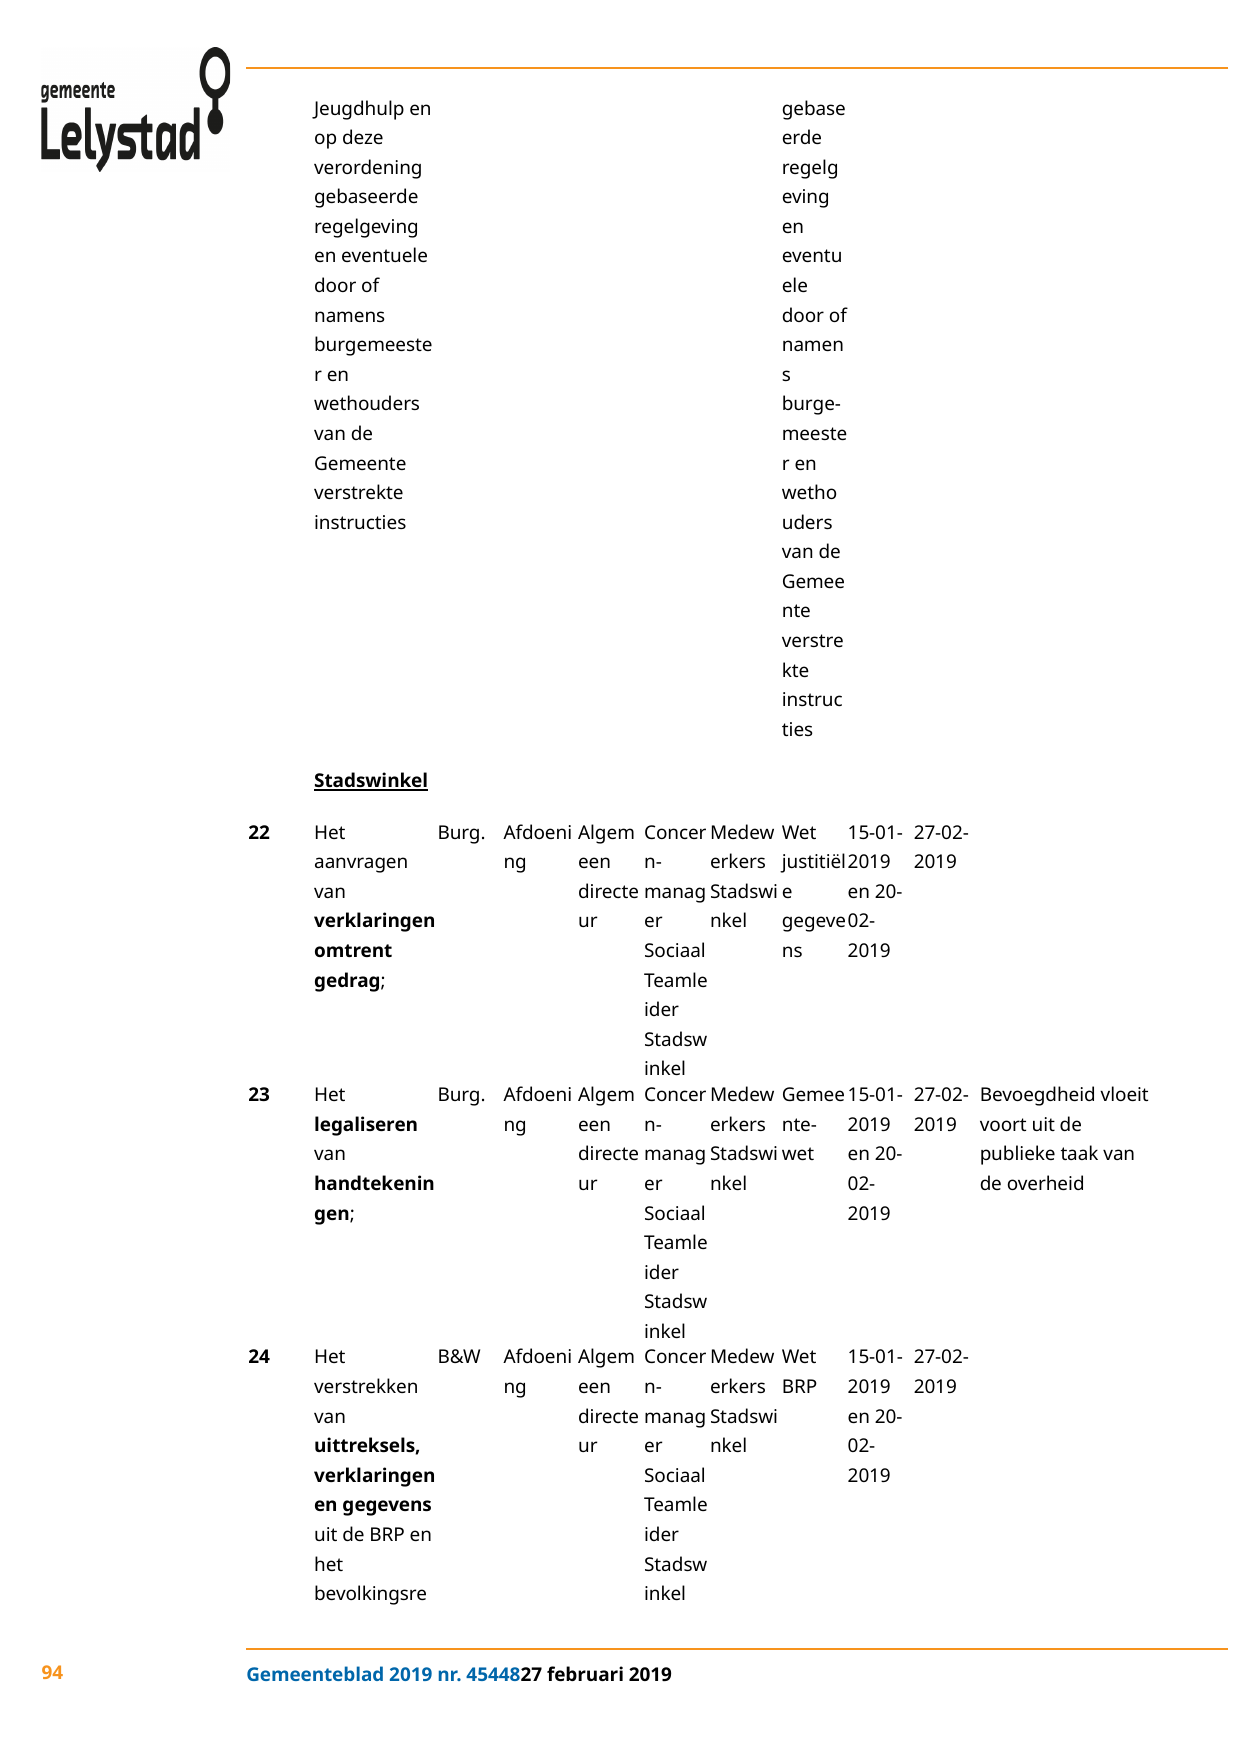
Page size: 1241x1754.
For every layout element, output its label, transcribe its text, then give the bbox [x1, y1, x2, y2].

table_cell [248, 742, 314, 767]
table_cell [980, 1344, 1152, 1606]
table_cell [980, 819, 1152, 1081]
table_cell [644, 742, 710, 767]
table_cell Gemeente- wet [782, 1081, 847, 1344]
table_cell Algemeen directeur [578, 1344, 644, 1606]
table_cell Afdoening [503, 1081, 578, 1344]
table_cell [980, 793, 1152, 819]
table_cell [782, 742, 847, 767]
table_cell [644, 95, 710, 742]
table_cell [578, 768, 644, 793]
table_cell 22 [248, 819, 314, 1081]
table_cell Bevoegdheid vloeit voort uit de publieke taak van de overheid [980, 1081, 1152, 1344]
table_cell 24 [248, 1344, 314, 1606]
table_cell [710, 95, 782, 742]
table_cell [503, 742, 578, 767]
table_cell Het legaliseren van handtekeningen; [314, 1081, 437, 1344]
table_cell [503, 793, 578, 819]
table_cell Algemeen directeur [578, 1081, 644, 1344]
table_cell [437, 768, 503, 793]
table_cell Wet justitiële gegevens [782, 819, 847, 1081]
table_cell Medewerkers Stadswinkel [710, 819, 782, 1081]
table_cell [980, 742, 1152, 767]
table_cell 15-01-2019 en 20-02-2019 [848, 1081, 913, 1344]
table_cell [980, 768, 1152, 793]
table_cell Wet BRP [782, 1344, 847, 1606]
table_cell [914, 95, 979, 742]
table_cell [710, 742, 782, 767]
table_cell [848, 793, 913, 819]
table_cell [710, 793, 782, 819]
table_cell 15-01-2019 en 20-02-2019 [848, 819, 913, 1081]
table_cell [248, 95, 314, 742]
table_cell Medewerkers Stadswinkel [710, 1081, 782, 1344]
table_cell [578, 742, 644, 767]
table_cell 27-02-2019 [914, 1344, 979, 1606]
table_cell [248, 768, 314, 793]
table_cell [848, 768, 913, 793]
table_cell [782, 793, 847, 819]
table_cell Concern- manager Sociaal Teamleider Stadswinkel [644, 1344, 710, 1606]
table_cell Burg. [437, 819, 503, 1081]
table_cell B&W [437, 1344, 503, 1606]
table_cell Het aanvragen van verklaringen omtrent gedrag; [314, 819, 437, 1081]
table_cell [914, 793, 979, 819]
table_cell [503, 768, 578, 793]
table_cell Het verstrekken van uittreksels, verklaringen en gegevens uit de BRP en het bevolkingsre [314, 1344, 437, 1606]
table_cell [914, 768, 979, 793]
table_cell Concern- manager Sociaal Teamleider Stadswinkel [644, 819, 710, 1081]
table_cell [437, 793, 503, 819]
table_cell [248, 793, 314, 819]
table_cell Concern- manager Sociaal Teamleider Stadswinkel [644, 1081, 710, 1344]
table_cell Afdoening [503, 1344, 578, 1606]
table_cell [710, 768, 782, 793]
table_cell Medewerkers Stadswinkel [710, 1344, 782, 1606]
table_cell Algemeen directeur [578, 819, 644, 1081]
table_cell Afdoening [503, 819, 578, 1081]
table_cell [644, 768, 710, 793]
table_cell 27-02-2019 [914, 1081, 979, 1344]
table_cell [314, 742, 437, 767]
table_cell [437, 95, 503, 742]
table_cell [644, 793, 710, 819]
table_cell [782, 768, 847, 793]
table_cell Jeugdhulp en op deze verordening gebaseerde regelgeving en eventuele door of namens burgemeester en wethouders van de Gemeente verstrekte instructies [314, 95, 437, 742]
table_cell Stadswinkel [314, 768, 437, 793]
table_cell [848, 742, 913, 767]
table_cell [503, 95, 578, 742]
table_cell [578, 95, 644, 742]
table_cell [980, 95, 1152, 742]
table_cell Burg. [437, 1081, 503, 1344]
picture [41, 47, 231, 172]
table_cell [578, 793, 644, 819]
table_cell gebaseerde regelgeving en eventuele door of namens burge- meester en wethouders van de Gemeente verstrekte instructies [782, 95, 847, 742]
table_cell 23 [248, 1081, 314, 1344]
table_cell 15-01-2019 en 20-02-2019 [848, 1344, 913, 1606]
table_cell [914, 742, 979, 767]
table_cell [437, 742, 503, 767]
table_cell [314, 793, 437, 819]
table_cell [848, 95, 913, 742]
table_cell 27-02-2019 [914, 819, 979, 1081]
